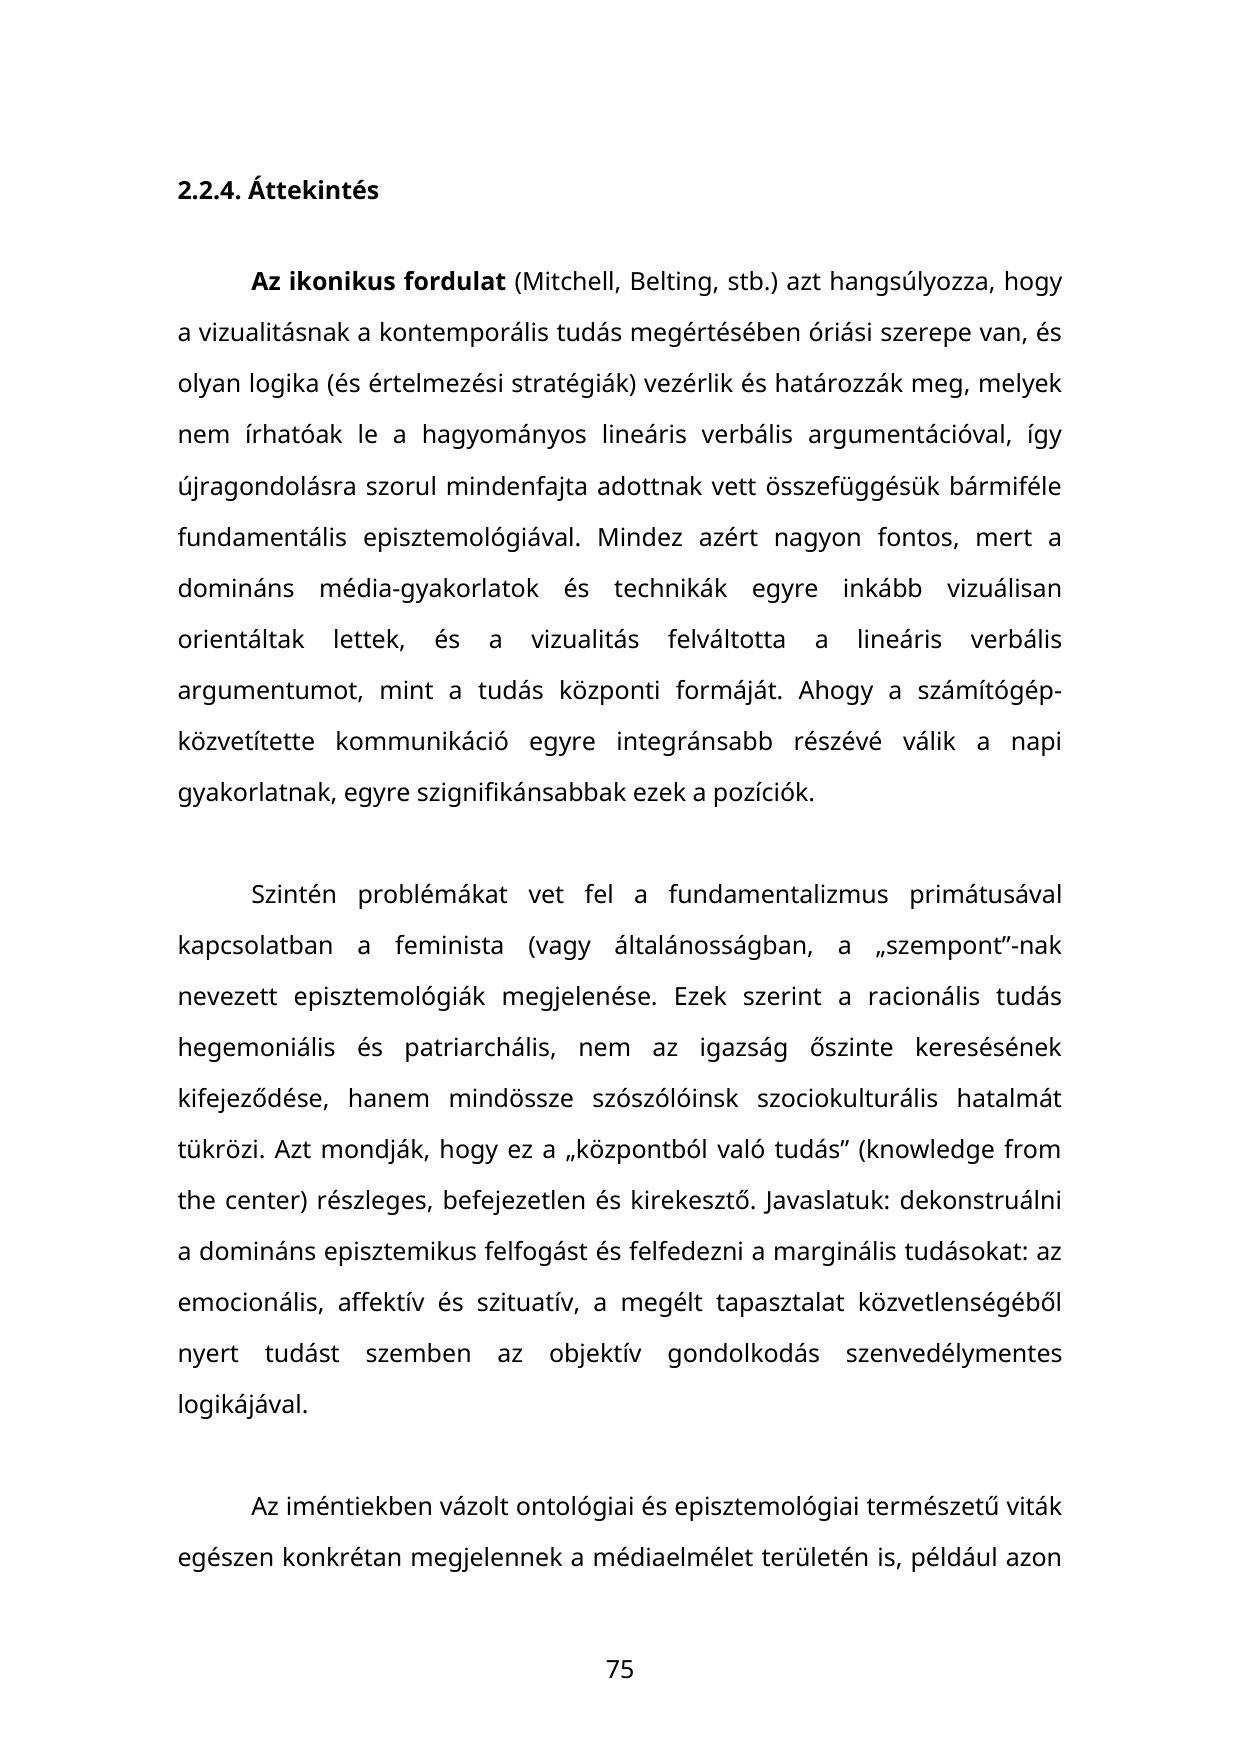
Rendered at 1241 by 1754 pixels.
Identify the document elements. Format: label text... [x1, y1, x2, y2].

subtitle 2.2.4. Áttekintés [177, 173, 1063, 207]
text Szintén problémákat vet fel a fundamentalizmus primátusával kapcsolatban a feminista (vagy általánosságban, a „szempont”-nak nevezett episztemológiák megjelenése. Ezek szerint a racionális tudás hegemoniális és patriarchális, nem az igazság őszinte keresésének kifejeződése, hanem mindössze szószólóinsk szociokulturális hatalmát tükrözi. Azt mondják, hogy ez a „központból való tudás” (knowledge from the center) részleges, befejezetlen és kirekesztő. Javaslatuk: dekonstruálni a domináns episztemikus felfogást és felfedezni a marginális tudásokat: az emocionális, affektív és szituatív, a megélt tapasztalat közvetlenségéből nyert tudást szemben az objektív gondolkodás szenvedélymentes logikájával. [177, 877, 1063, 1421]
text Az ikonikus fordulat (Mitchell, Belting, stb.) azt hangsúlyozza, hogy a vizualitásnak a kontemporális tudás megértésében óriási szerepe van, és olyan logika (és értelmezési stratégiák) vezérlik és határozzák meg, melyek nem írhatóak le a hagyományos lineáris verbális argumentációval, így újragondolásra szorul mindenfajta adottnak vett összefüggésük bármiféle fundamentális episztemológiával. Mindez azért nagyon fontos, mert a domináns média-gyakorlatok és technikák egyre inkább vizuálisan orientáltak lettek, és a vizualitás felváltotta a lineáris verbális argumentumot, mint a tudás központi formáját. Ahogy a számítógép-közvetítette kommunikáció egyre integránsabb részévé válik a napi gyakorlatnak, egyre szignifikánsabbak ezek a pozíciók. [177, 264, 1063, 808]
text Az iméntiekben vázolt ontológiai és episztemológiai természetű viták egészen konkrétan megjelennek a médiaelmélet területén is, például azon [177, 1489, 1063, 1574]
